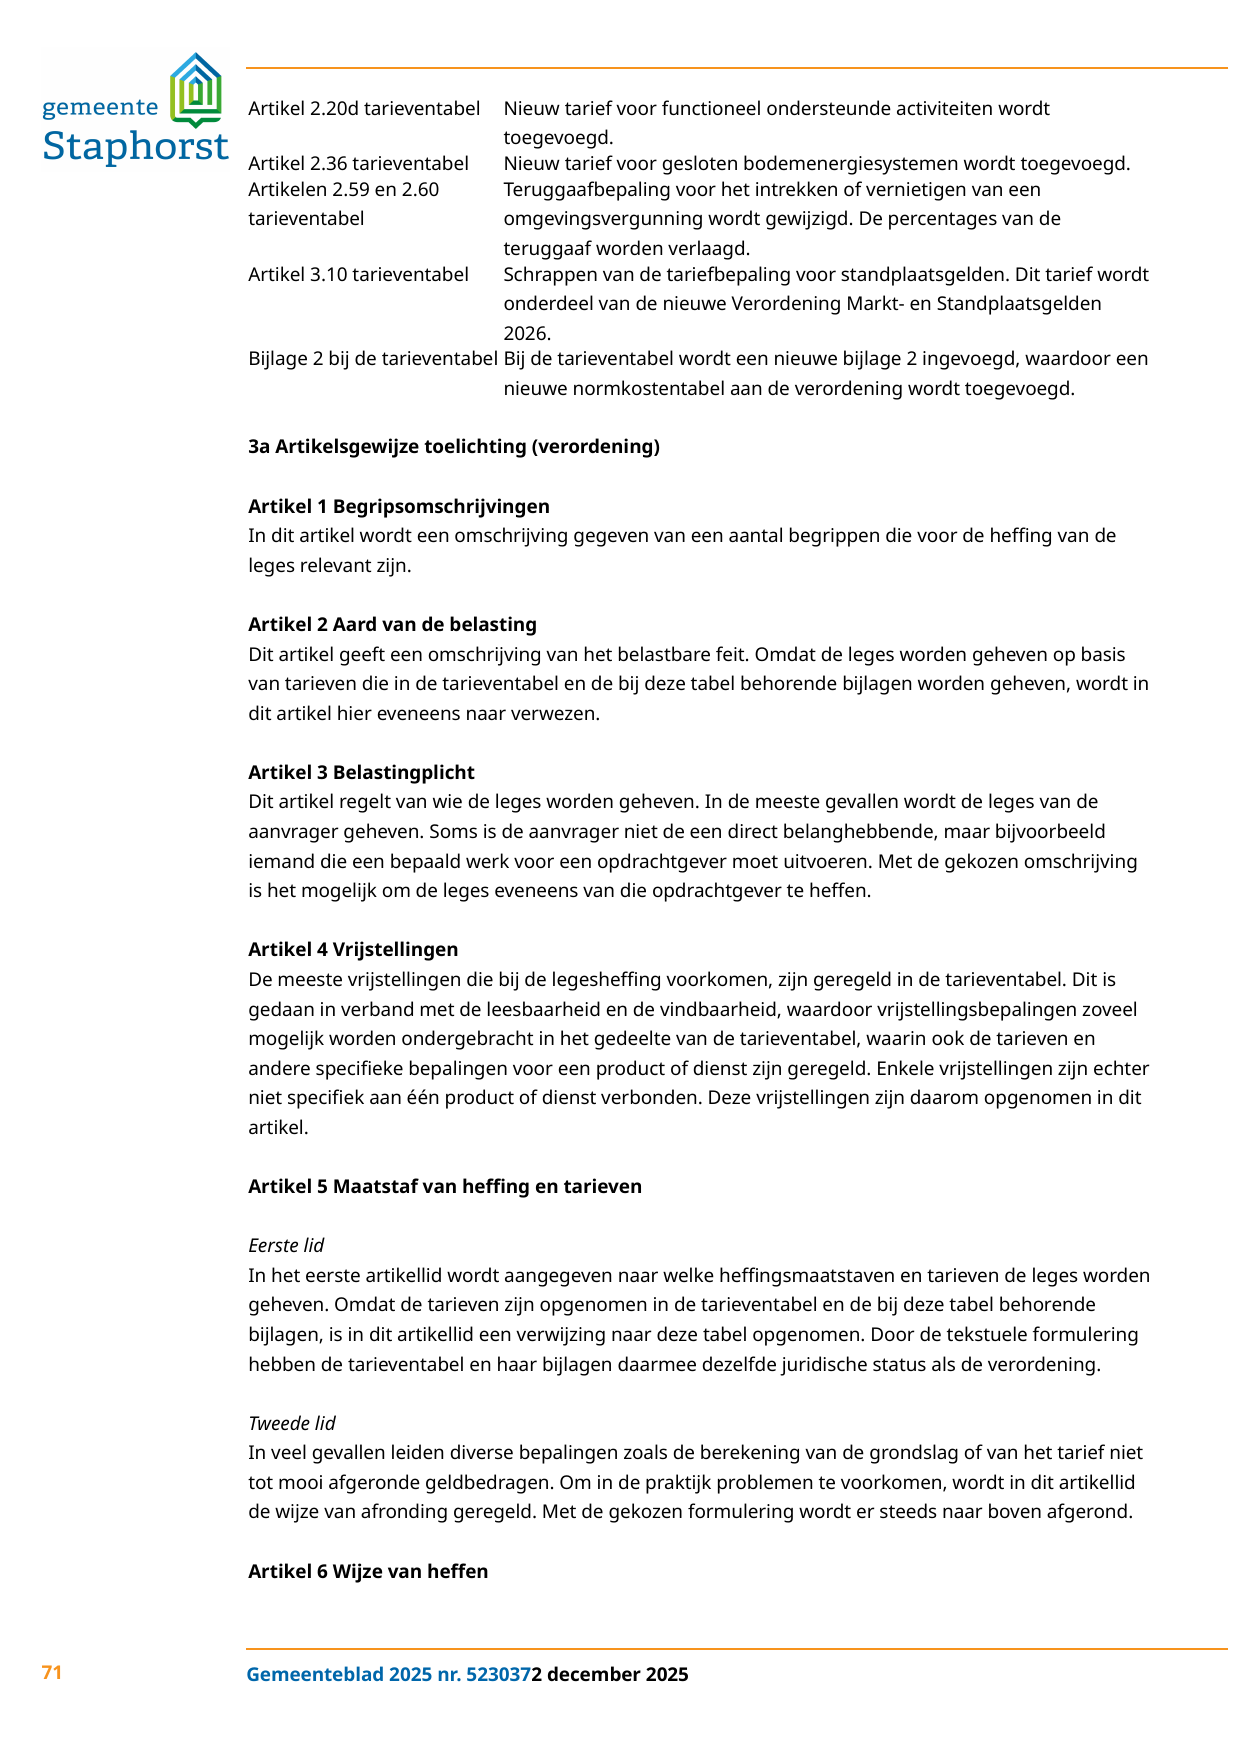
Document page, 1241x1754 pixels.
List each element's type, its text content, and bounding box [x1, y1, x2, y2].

table_cell Bijlage 2 bij de tarieventabel [248, 346, 503, 401]
text Artikel 2 Aard van de belasting [248, 611, 1152, 637]
text Artikel 1 Begripsomschrijvingen [248, 493, 1152, 519]
table_cell Artikel 2.20d tarieventabel [248, 95, 503, 150]
text Dit artikel regelt van wie de leges worden geheven. In de meeste gevallen wordt de leges van de aanvrager geheven. Soms is de aanvrager niet de een direct belanghebbende, maar bijvoorbeeld iemand die een bepaald werk voor een opdrachtgever moet uitvoeren. Met de gekozen omschrijving is het mogelijk om de leges eveneens van die opdrachtgever te heffen. [248, 789, 1152, 903]
text Artikel 6 Wijze van heffen [248, 1558, 1152, 1584]
text Artikel 4 Vrijstellingen [248, 937, 1152, 962]
text Artikel 3 Belastingplicht [248, 759, 1152, 785]
picture [41, 47, 231, 172]
table_cell Nieuw tarief voor gesloten bodemenergiesystemen wordt toegevoegd. [503, 150, 1152, 176]
text Eerste lid [248, 1232, 1152, 1258]
text In dit artikel wordt een omschrijving gegeven van een aantal begrippen die voor de heffing van de leges relevant zijn. [248, 522, 1152, 578]
text De meeste vrijstellingen die bij de legesheffing voorkomen, zijn geregeld in de tarieventabel. Dit is gedaan in verband met de leesbaarheid en de vindbaarheid, waardoor vrijstellingsbepalingen zoveel mogelijk worden ondergebracht in het gedeelte van de tarieventabel, waarin ook de tarieven en andere specifieke bepalingen voor een product of dienst zijn geregeld. Enkele vrijstellingen zijn echter niet specifiek aan één product of dienst verbonden. Deze vrijstellingen zijn daarom opgenomen in dit artikel. [248, 966, 1152, 1140]
table_cell Teruggaafbepaling voor het intrekken of vernietigen van een omgevingsvergunning wordt gewijzigd. De percentages van de teruggaaf worden verlaagd. [503, 176, 1152, 261]
table_cell Artikel 2.36 tarieventabel [248, 150, 503, 176]
text Dit artikel geeft een omschrijving van het belastbare feit. Omdat de leges worden geheven op basis van tarieven die in de tarieventabel en de bij deze tabel behorende bijlagen worden geheven, wordt in dit artikel hier eveneens naar verwezen. [248, 641, 1152, 726]
table_cell Artikelen 2.59 en 2.60 tarieventabel [248, 176, 503, 261]
table_cell Bij de tarieventabel wordt een nieuwe bijlage 2 ingevoegd, waardoor een nieuwe normkostentabel aan de verordening wordt toegevoegd. [503, 346, 1152, 401]
table_cell Schrappen van de tariefbepaling voor standplaatsgelden. Dit tarief wordt onderdeel van de nieuwe Verordening Markt- en Standplaatsgelden 2026. [503, 261, 1152, 346]
text Artikel 5 Maatstaf van heffing en tarieven [248, 1173, 1152, 1199]
text Tweede lid [248, 1410, 1152, 1436]
table_cell Artikel 3.10 tarieventabel [248, 261, 503, 346]
text 3a Artikelsgewijze toelichting (verordening) [248, 434, 1152, 459]
text In het eerste artikellid wordt aangegeven naar welke heffingsmaatstaven en tarieven de leges worden geheven. Omdat de tarieven zijn opgenomen in de tarieventabel en de bij deze tabel behorende bijlagen, is in dit artikellid een verwijzing naar deze tabel opgenomen. Door de tekstuele formulering hebben de tarieventabel en haar bijlagen daarmee dezelfde juridische status als de verordening. [248, 1262, 1152, 1377]
text In veel gevallen leiden diverse bepalingen zoals de berekening van de grondslag of van het tarief niet tot mooi afgeronde geldbedragen. Om in de praktijk problemen te voorkomen, wordt in dit artikellid de wijze van afronding geregeld. Met de gekozen formulering wordt er steeds naar boven afgerond. [248, 1439, 1152, 1524]
table_cell Nieuw tarief voor functioneel ondersteunde activiteiten wordt toegevoegd. [503, 95, 1152, 150]
